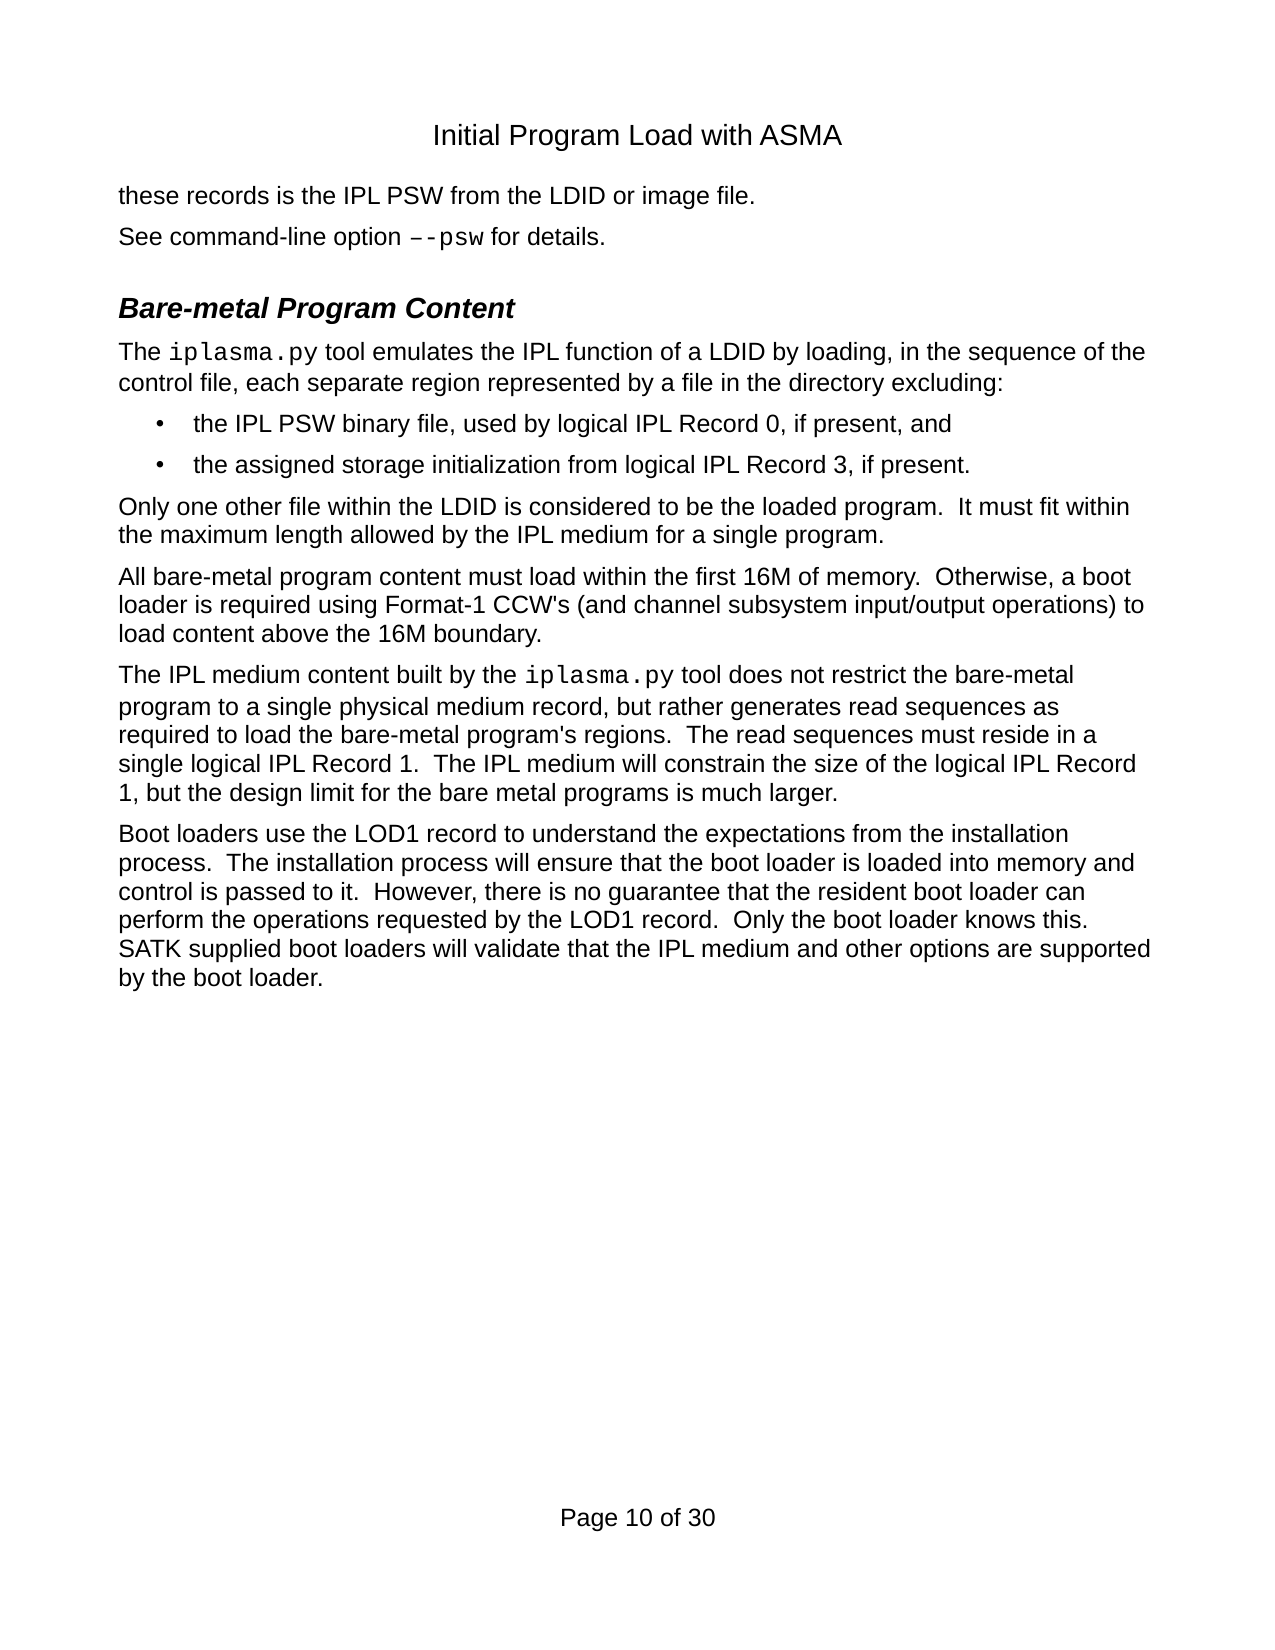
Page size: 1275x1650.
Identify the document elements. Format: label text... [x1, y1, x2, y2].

text All bare-metal program content must load within the first 16M of memory. Otherwise, a boot loader is required using Format-1 CCW's (and channel subsystem input/output operations) to load content above the 16M boundary. [118, 562, 1157, 648]
text The iplasma.py tool emulates the IPL function of a LDID by loading, in the sequence of the control file, each separate region represented by a file in the directory excluding: [118, 337, 1157, 397]
text Boot loaders use the LOD1 record to understand the expectations from the installation process. The installation process will ensure that the boot loader is loaded into memory and control is passed to it. However, there is no guarantee that the resident boot loader can perform the operations requested by the LOD1 record. Only the boot loader knows this. SATK supplied boot loaders will validate that the IPL medium and other options are supported by the boot loader. [118, 819, 1157, 991]
list the assigned storage initialization from logical IPL Record 3, if present. [156, 450, 1157, 479]
text these records is the IPL PSW from the LDID or image file. [118, 181, 1157, 210]
list the IPL PSW binary file, used by logical IPL Record 0, if present, and [156, 409, 1157, 438]
text Only one other file within the LDID is considered to be the loaded program. It must fit within the maximum length allowed by the IPL medium for a single program. [118, 492, 1157, 549]
text The IPL medium content built by the iplasma.py tool does not restrict the bare-metal program to a single physical medium record, but rather generates read sequences as required to load the bare-metal program's regions. The read sequences must reside in a single logical IPL Record 1. The IPL medium will constrain the size of the logical IPL Record 1, but the design limit for the bare metal programs is much larger. [118, 661, 1157, 806]
text See command-line option –-psw for details. [118, 222, 1157, 253]
subtitle Bare-metal Program Content [118, 291, 1157, 324]
